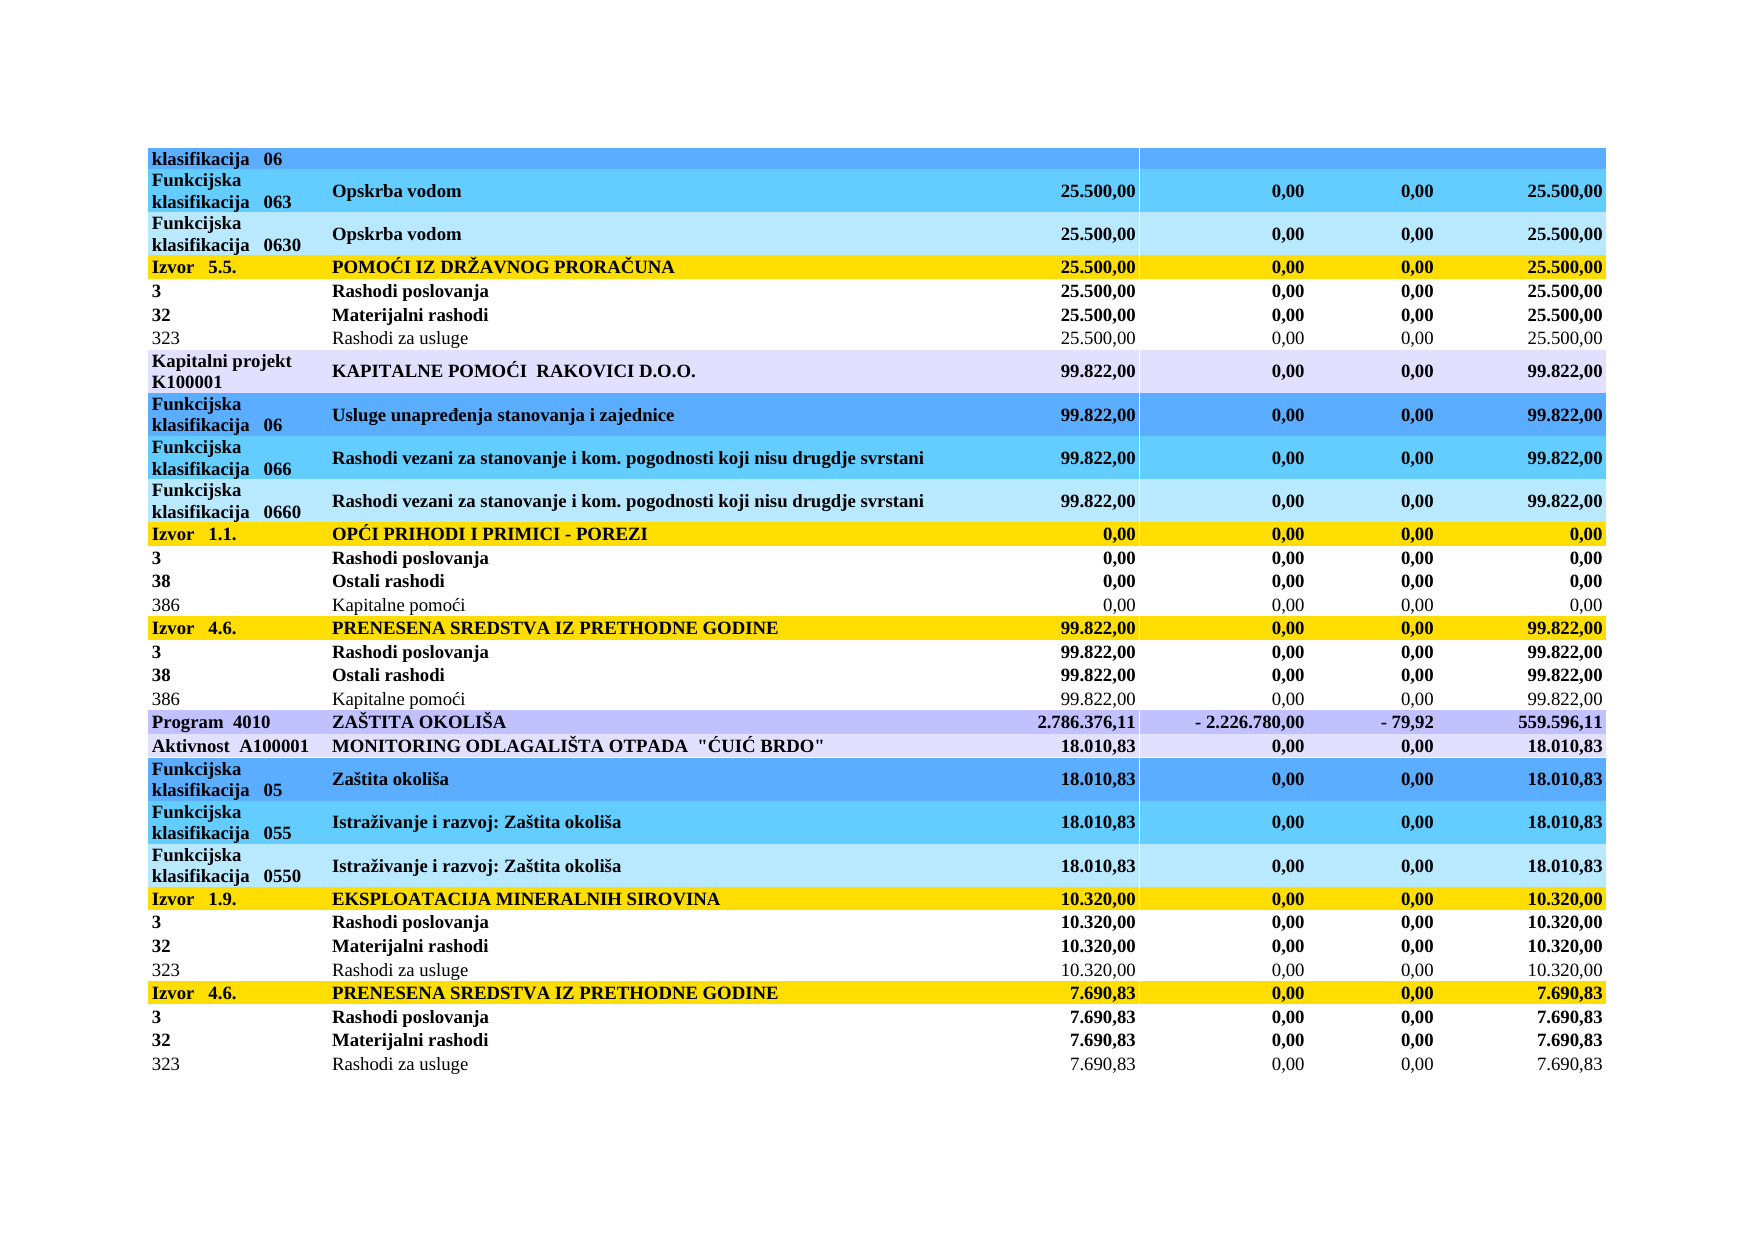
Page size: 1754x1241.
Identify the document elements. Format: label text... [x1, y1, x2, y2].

table_cell 0,00 [1308, 663, 1438, 687]
table_cell 25.500,00 [971, 212, 1139, 255]
table_cell 25.500,00 [1438, 326, 1606, 349]
table_cell 0,00 [1438, 546, 1606, 569]
table_cell OPĆI PRIHODI I PRIMICI - POREZI [328, 522, 971, 546]
table_cell Funkcijska klasifikacija 063 [148, 169, 328, 212]
table_cell Izvor 4.6. [148, 981, 328, 1004]
table_cell Rashodi vezani za stanovanje i kom. pogodnosti koji nisu drugdje svrstani [328, 436, 971, 479]
table_cell 0,00 [1140, 350, 1308, 393]
table_cell 0,00 [1308, 169, 1438, 212]
table_cell 25.500,00 [1438, 169, 1606, 212]
table_cell 7.690,83 [1438, 1052, 1606, 1075]
table_cell Istraživanje i razvoj: Zaštita okoliša [328, 844, 971, 887]
table_cell 0,00 [1438, 593, 1606, 616]
table_cell 7.690,83 [971, 981, 1139, 1004]
table_cell 0,00 [1140, 326, 1308, 349]
table_cell 386 [148, 593, 328, 616]
table_cell 18.010,83 [1438, 844, 1606, 887]
table_cell Materijalni rashodi [328, 303, 971, 326]
table_cell 18.010,83 [971, 758, 1139, 801]
table_cell 0,00 [1140, 393, 1308, 436]
table_cell 7.690,83 [971, 1005, 1139, 1028]
table_cell 99.822,00 [1438, 663, 1606, 687]
table_cell 0,00 [1308, 393, 1438, 436]
table_cell - 2.226.780,00 [1140, 710, 1308, 734]
table_cell 99.822,00 [1438, 479, 1606, 522]
table_cell 18.010,83 [1438, 758, 1606, 801]
table_cell Funkcijska klasifikacija 05 [148, 758, 328, 801]
table_cell 0,00 [1308, 981, 1438, 1004]
table_cell [1308, 148, 1438, 169]
table_cell 0,00 [1308, 910, 1438, 934]
table_cell 25.500,00 [1438, 279, 1606, 302]
table_cell 99.822,00 [1438, 393, 1606, 436]
table_cell Izvor 1.9. [148, 887, 328, 910]
table_cell 0,00 [1140, 169, 1308, 212]
table_cell 0,00 [1140, 663, 1308, 687]
table_cell 0,00 [1308, 303, 1438, 326]
table_cell 0,00 [1308, 844, 1438, 887]
table_cell Rashodi poslovanja [328, 910, 971, 934]
table_cell Funkcijska klasifikacija 06 [148, 393, 328, 436]
table_cell Kapitalni projekt K100001 [148, 350, 328, 393]
table_cell Funkcijska klasifikacija 055 [148, 801, 328, 844]
table_cell 0,00 [1308, 934, 1438, 957]
table_cell 0,00 [1308, 326, 1438, 349]
table_cell Materijalni rashodi [328, 1028, 971, 1052]
table_cell Funkcijska klasifikacija 0660 [148, 479, 328, 522]
table_cell 0,00 [1140, 569, 1308, 593]
table_cell Funkcijska klasifikacija 066 [148, 436, 328, 479]
table_cell 25.500,00 [971, 279, 1139, 302]
table_cell 0,00 [1308, 212, 1438, 255]
table_cell 3 [148, 279, 328, 302]
table_cell 0,00 [1308, 479, 1438, 522]
table_cell 0,00 [1308, 616, 1438, 640]
table_cell 0,00 [1140, 436, 1308, 479]
table_cell 10.320,00 [971, 910, 1139, 934]
table_cell 10.320,00 [1438, 934, 1606, 957]
table_cell 0,00 [1308, 958, 1438, 981]
table_cell 559.596,11 [1438, 710, 1606, 734]
table_cell 0,00 [1140, 479, 1308, 522]
table_cell Ostali rashodi [328, 569, 971, 593]
table_cell 0,00 [1308, 593, 1438, 616]
table_cell 0,00 [1140, 522, 1308, 546]
table_cell Program 4010 [148, 710, 328, 734]
table_cell 18.010,83 [1438, 734, 1606, 757]
table_cell 0,00 [1140, 887, 1308, 910]
table_cell [328, 148, 971, 169]
table_cell Rashodi za usluge [328, 958, 971, 981]
table_cell 10.320,00 [1438, 887, 1606, 910]
table_cell 7.690,83 [971, 1028, 1139, 1052]
table_cell Rashodi poslovanja [328, 546, 971, 569]
table_cell 0,00 [1140, 844, 1308, 887]
table_cell 10.320,00 [1438, 958, 1606, 981]
table_cell 25.500,00 [971, 169, 1139, 212]
table_cell 0,00 [1140, 593, 1308, 616]
table_cell 0,00 [1140, 1028, 1308, 1052]
table_cell 10.320,00 [971, 934, 1139, 957]
table_cell 32 [148, 934, 328, 957]
table_cell 0,00 [1308, 436, 1438, 479]
table_cell PRENESENA SREDSTVA IZ PRETHODNE GODINE [328, 981, 971, 1004]
table_cell 10.320,00 [1438, 910, 1606, 934]
table_cell 0,00 [1308, 758, 1438, 801]
table_cell Opskrba vodom [328, 169, 971, 212]
table_cell 99.822,00 [971, 663, 1139, 687]
table_cell 323 [148, 1052, 328, 1075]
table_cell 0,00 [1140, 303, 1308, 326]
table_cell 38 [148, 569, 328, 593]
table_cell 99.822,00 [971, 616, 1139, 640]
table_cell 0,00 [1140, 758, 1308, 801]
table_cell 0,00 [1308, 279, 1438, 302]
table_cell 0,00 [1140, 1005, 1308, 1028]
table_cell 3 [148, 910, 328, 934]
table_cell 0,00 [1308, 1005, 1438, 1028]
table_cell POMOĆI IZ DRŽAVNOG PRORAČUNA [328, 255, 971, 279]
table_cell 386 [148, 687, 328, 710]
table_cell 99.822,00 [1438, 350, 1606, 393]
table_cell Funkcijska klasifikacija 0550 [148, 844, 328, 887]
table_cell 0,00 [1140, 734, 1308, 757]
table_cell 7.690,83 [1438, 1005, 1606, 1028]
table_cell 25.500,00 [971, 326, 1139, 349]
table_cell 0,00 [1140, 910, 1308, 934]
table_cell 99.822,00 [971, 436, 1139, 479]
table_cell 0,00 [1438, 522, 1606, 546]
table_cell 32 [148, 1028, 328, 1052]
table_cell Kapitalne pomoći [328, 687, 971, 710]
table_cell Zaštita okoliša [328, 758, 971, 801]
table_cell - 79,92 [1308, 710, 1438, 734]
table_cell 10.320,00 [971, 958, 1139, 981]
table_cell 0,00 [1140, 687, 1308, 710]
table_cell 38 [148, 663, 328, 687]
table_cell Istraživanje i razvoj: Zaštita okoliša [328, 801, 971, 844]
table_cell 25.500,00 [971, 303, 1139, 326]
table_cell 99.822,00 [971, 479, 1139, 522]
table_cell 10.320,00 [971, 887, 1139, 910]
table_cell Funkcijska klasifikacija 0630 [148, 212, 328, 255]
table_cell 3 [148, 640, 328, 663]
table_cell 99.822,00 [1438, 436, 1606, 479]
table_cell 18.010,83 [971, 801, 1139, 844]
table_cell 2.786.376,11 [971, 710, 1139, 734]
table_cell Izvor 5.5. [148, 255, 328, 279]
table_cell 18.010,83 [1438, 801, 1606, 844]
table_cell 0,00 [1140, 255, 1308, 279]
table_cell 0,00 [1308, 1052, 1438, 1075]
table_cell 18.010,83 [971, 734, 1139, 757]
table_cell Ostali rashodi [328, 663, 971, 687]
table_cell 3 [148, 1005, 328, 1028]
table_cell 99.822,00 [1438, 640, 1606, 663]
table_cell 0,00 [1308, 350, 1438, 393]
table_cell 3 [148, 546, 328, 569]
table_cell 0,00 [1140, 640, 1308, 663]
table_cell ZAŠTITA OKOLIŠA [328, 710, 971, 734]
table_cell 7.690,83 [1438, 1028, 1606, 1052]
table_cell Kapitalne pomoći [328, 593, 971, 616]
table_cell MONITORING ODLAGALIŠTA OTPADA "ĆUIĆ BRDO" [328, 734, 971, 757]
table_cell 0,00 [1140, 546, 1308, 569]
table_cell PRENESENA SREDSTVA IZ PRETHODNE GODINE [328, 616, 971, 640]
table_cell 0,00 [1308, 887, 1438, 910]
table_cell 0,00 [1140, 616, 1308, 640]
table_cell 99.822,00 [971, 640, 1139, 663]
table_cell 0,00 [1140, 958, 1308, 981]
table_cell Rashodi poslovanja [328, 640, 971, 663]
table_cell 18.010,83 [971, 844, 1139, 887]
table_cell Izvor 1.1. [148, 522, 328, 546]
table_cell [1140, 148, 1308, 169]
table_cell Materijalni rashodi [328, 934, 971, 957]
table_cell [971, 148, 1139, 169]
table_cell 25.500,00 [1438, 212, 1606, 255]
table_cell Rashodi vezani za stanovanje i kom. pogodnosti koji nisu drugdje svrstani [328, 479, 971, 522]
table_cell 0,00 [1140, 279, 1308, 302]
table_cell 0,00 [1308, 546, 1438, 569]
table_cell 0,00 [1308, 255, 1438, 279]
table_cell 99.822,00 [1438, 616, 1606, 640]
table_cell 323 [148, 326, 328, 349]
table_cell Rashodi za usluge [328, 1052, 971, 1075]
table_cell 7.690,83 [1438, 981, 1606, 1004]
table_cell Opskrba vodom [328, 212, 971, 255]
table_cell 0,00 [1308, 640, 1438, 663]
table_cell 0,00 [1140, 934, 1308, 957]
table_cell 0,00 [971, 522, 1139, 546]
table_cell 0,00 [971, 546, 1139, 569]
table_cell 7.690,83 [971, 1052, 1139, 1075]
table_cell 323 [148, 958, 328, 981]
table_cell 0,00 [971, 569, 1139, 593]
table_cell 0,00 [1308, 734, 1438, 757]
table_cell 99.822,00 [971, 393, 1139, 436]
table_cell 25.500,00 [971, 255, 1139, 279]
table_cell [1438, 148, 1606, 169]
table_cell 0,00 [1308, 1028, 1438, 1052]
table_cell 0,00 [1308, 801, 1438, 844]
table_cell 0,00 [1140, 212, 1308, 255]
table_cell KAPITALNE POMOĆI RAKOVICI D.O.O. [328, 350, 971, 393]
table_cell 0,00 [1308, 569, 1438, 593]
table_cell 99.822,00 [971, 350, 1139, 393]
table_cell 0,00 [1140, 1052, 1308, 1075]
table_cell Izvor 4.6. [148, 616, 328, 640]
table_cell 99.822,00 [971, 687, 1139, 710]
table_cell Aktivnost A100001 [148, 734, 328, 757]
table_cell 0,00 [971, 593, 1139, 616]
table_cell Usluge unapređenja stanovanja i zajednice [328, 393, 971, 436]
table_cell klasifikacija 06 [148, 148, 328, 169]
table_cell 25.500,00 [1438, 303, 1606, 326]
table_cell 0,00 [1308, 687, 1438, 710]
table_cell 25.500,00 [1438, 255, 1606, 279]
table_cell 0,00 [1140, 801, 1308, 844]
table_cell 0,00 [1308, 522, 1438, 546]
table_cell EKSPLOATACIJA MINERALNIH SIROVINA [328, 887, 971, 910]
table_cell 0,00 [1140, 981, 1308, 1004]
table_cell 32 [148, 303, 328, 326]
table_cell Rashodi za usluge [328, 326, 971, 349]
table_cell Rashodi poslovanja [328, 279, 971, 302]
table_cell 99.822,00 [1438, 687, 1606, 710]
table_cell Rashodi poslovanja [328, 1005, 971, 1028]
table_cell 0,00 [1438, 569, 1606, 593]
